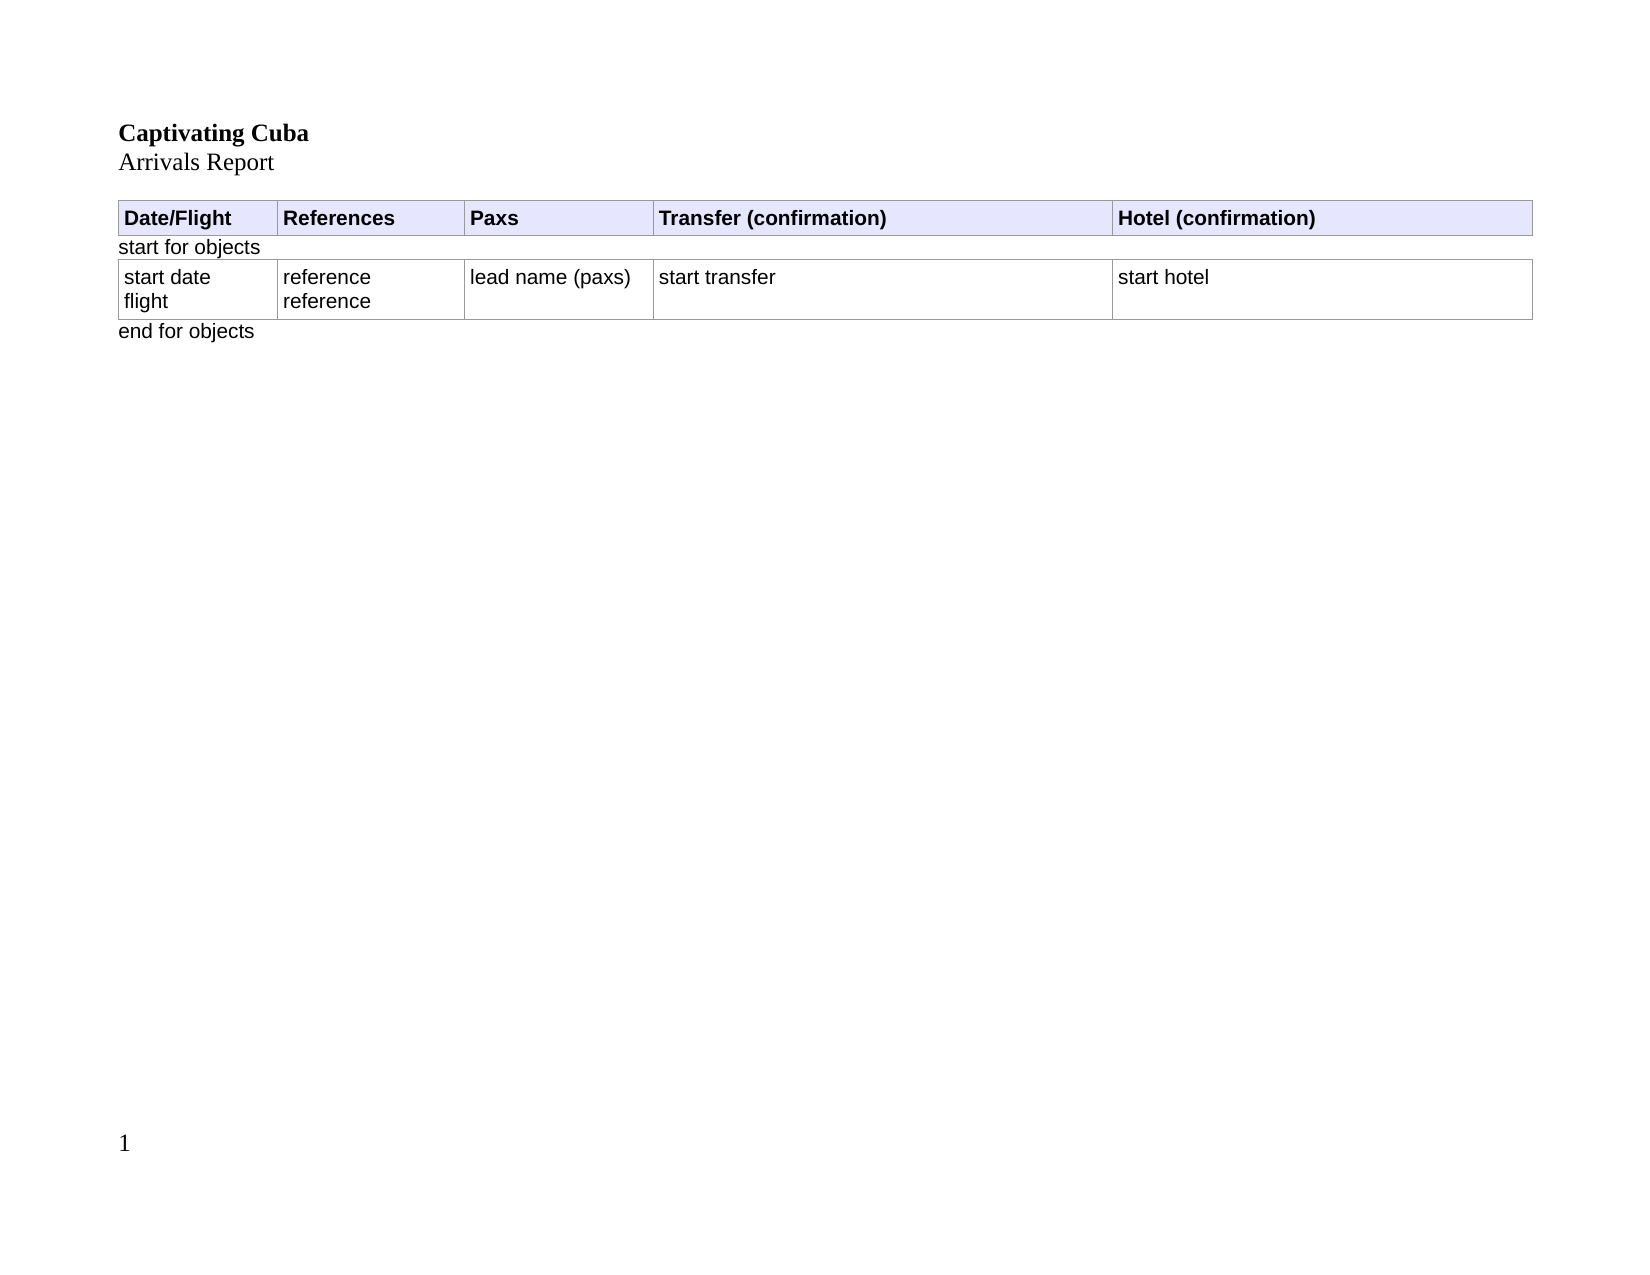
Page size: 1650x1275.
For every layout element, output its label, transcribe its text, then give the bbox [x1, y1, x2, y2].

table_header lead name (paxs) [465, 260, 653, 319]
table_header start hotel [1113, 260, 1532, 319]
table_header Paxs [465, 201, 653, 235]
text Captivating Cuba [118, 118, 1532, 147]
table_header start transfer [654, 260, 1112, 319]
table_header start date flight [119, 260, 277, 319]
text end for objects [118, 320, 1532, 343]
text start for objects [118, 236, 1532, 259]
text Arrivals Report [118, 147, 1532, 176]
table_header Transfer (confirmation) [654, 201, 1112, 235]
table_header reference reference [278, 260, 464, 319]
table_header Date/Flight [119, 201, 277, 235]
table_header Hotel (confirmation) [1113, 201, 1532, 235]
table_header References [278, 201, 464, 235]
